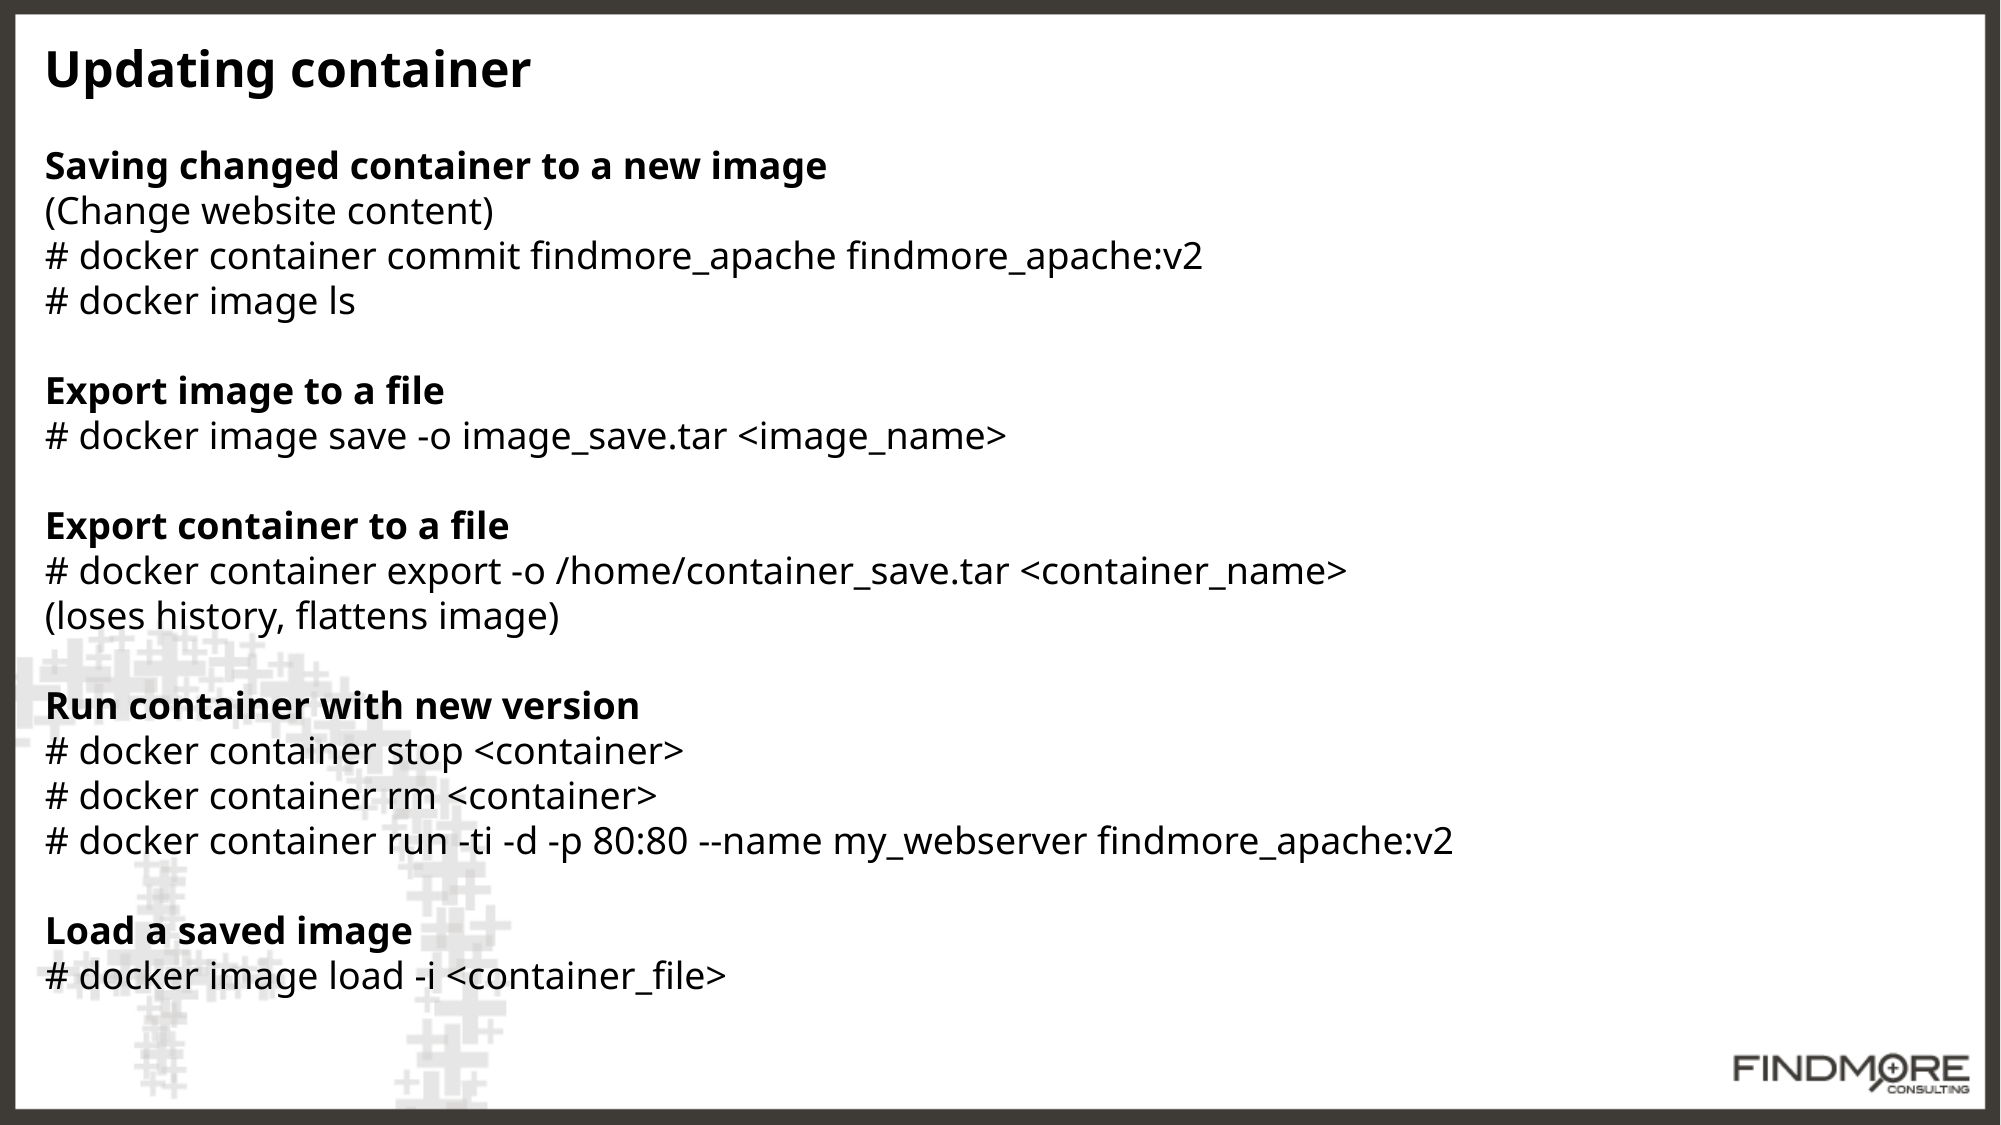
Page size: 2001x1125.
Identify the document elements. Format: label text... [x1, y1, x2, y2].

picture [0, 0, 2001, 1125]
text_box Updating container Saving changed container to a new image (Change website content) # docker container commit findmore_apache findmore_apache:v2 # docker image ls Export image to a file # docker image save -o image_save.tar <image_name> Export container to a file # docker container export -o /home/container_save.tar <container_name> (loses history, flattens image) Run container with new version # docker container stop <container> # docker container rm <container> # docker container run -ti -d -p 80:80 --name my_webserver findmore_apache:v2 Load a saved image # docker image load -i <container_file> [29, 29, 1950, 1035]
